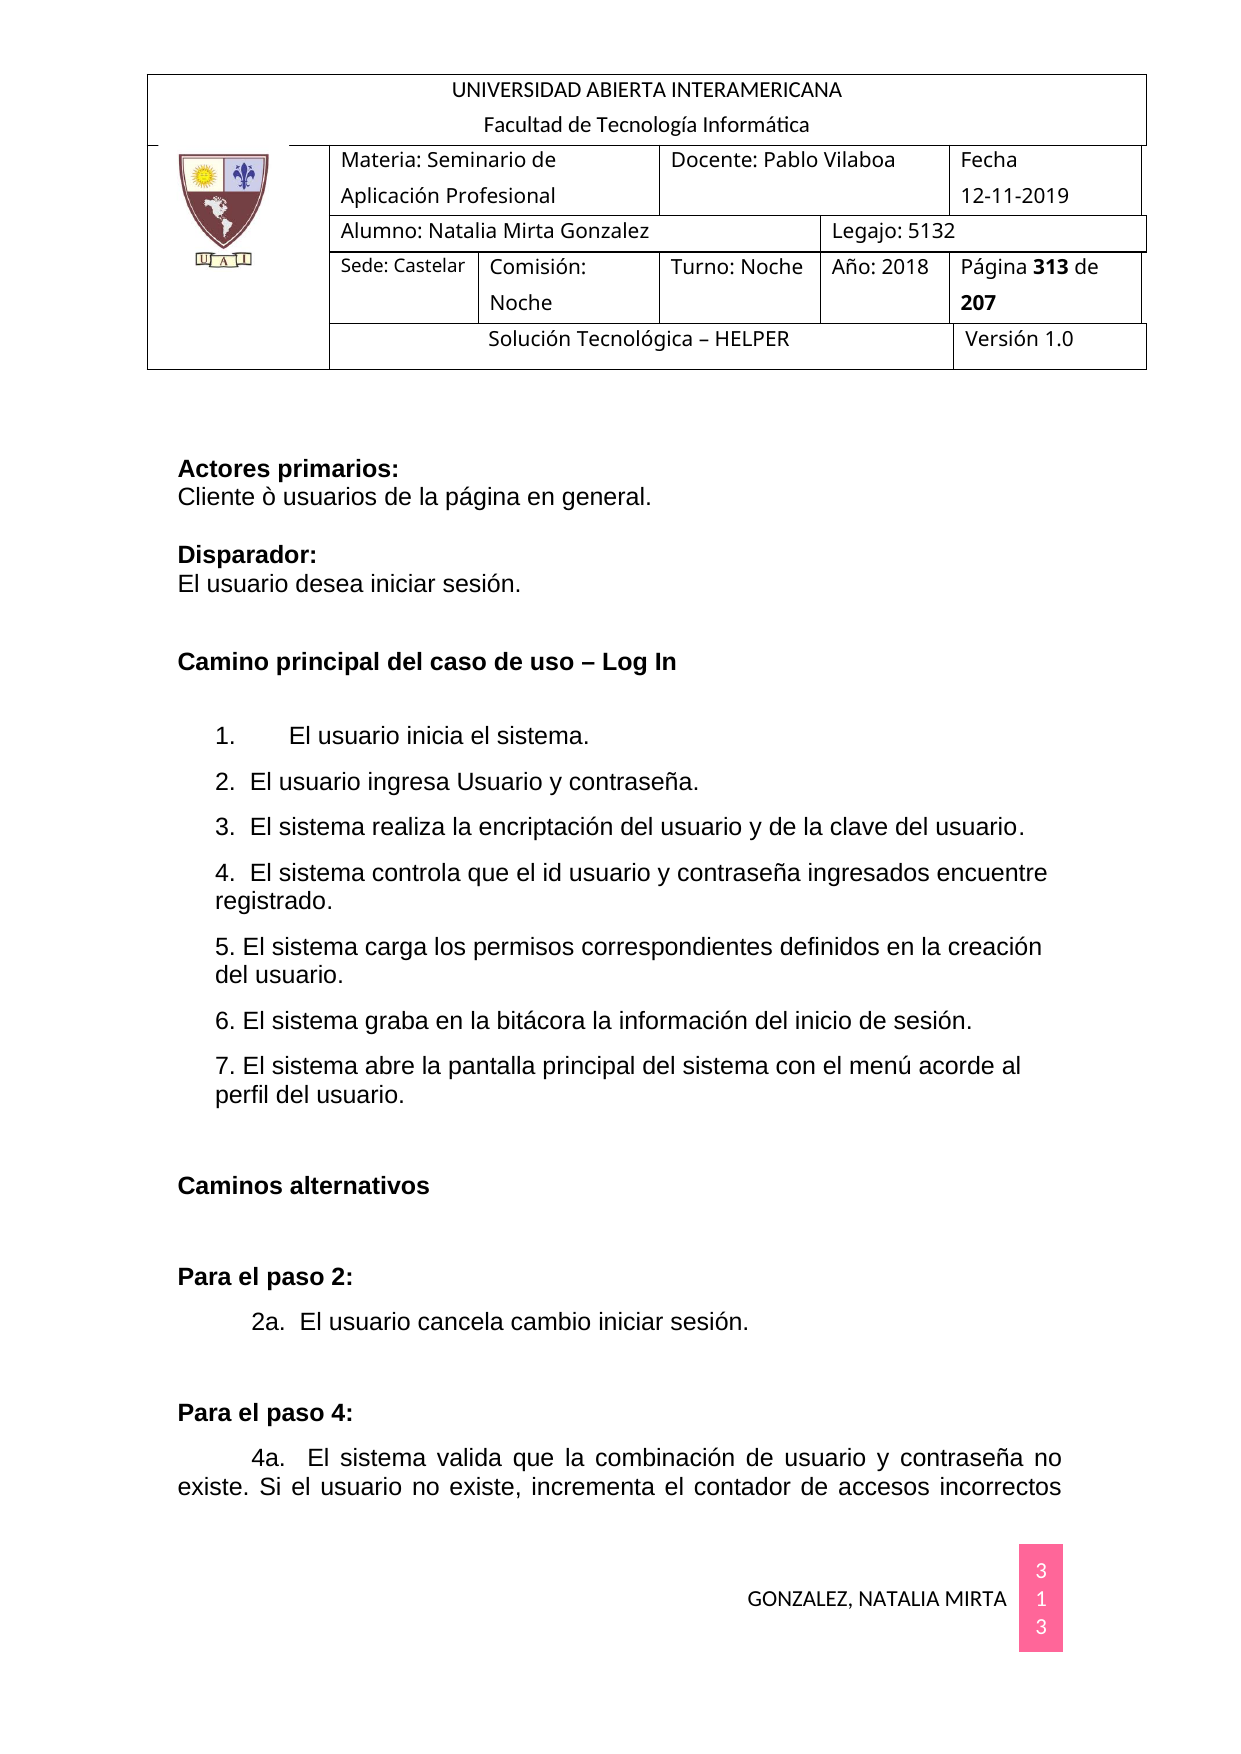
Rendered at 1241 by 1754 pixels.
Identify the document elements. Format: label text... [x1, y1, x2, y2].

text 6. El sistema graba en la bitácora la información del inicio de sesión. [215, 1006, 1063, 1034]
text 3. El sistema realiza la encriptación del usuario y de la clave del usuario. [215, 812, 1063, 841]
text Actores primarios: [177, 454, 1063, 482]
text Caminos alternativos [177, 1171, 1063, 1199]
text 4. El sistema controla que el id usuario y contraseña ingresados encuentre registrado. [215, 857, 1063, 915]
text 2. El usuario ingresa Usuario y contraseña. [215, 767, 1063, 795]
text El usuario desea iniciar sesión. [177, 569, 1063, 597]
text 7. El sistema abre la pantalla principal del sistema con el menú acorde al perfil del usuario. [215, 1051, 1063, 1109]
text Disparador: [177, 540, 1063, 569]
text Camino principal del caso de uso – Log In [177, 647, 1063, 676]
text 5. El sistema carga los permisos correspondientes definidos en la creación del usuario. [215, 932, 1063, 989]
text Para el paso 4: [177, 1398, 1063, 1427]
text Para el paso 2: [177, 1262, 1063, 1290]
text Cliente ò usuarios de la página en general. [177, 482, 1063, 511]
text 1. El usuario inicia el sistema. [215, 721, 1063, 750]
text 2a. El usuario cancela cambio iniciar sesión. [177, 1307, 1063, 1336]
text 4a. El sistema valida que la combinación de usuario y contraseña no existe. Si el usuario no existe, incrementa el contador de accesos incorrectos [177, 1443, 1063, 1501]
